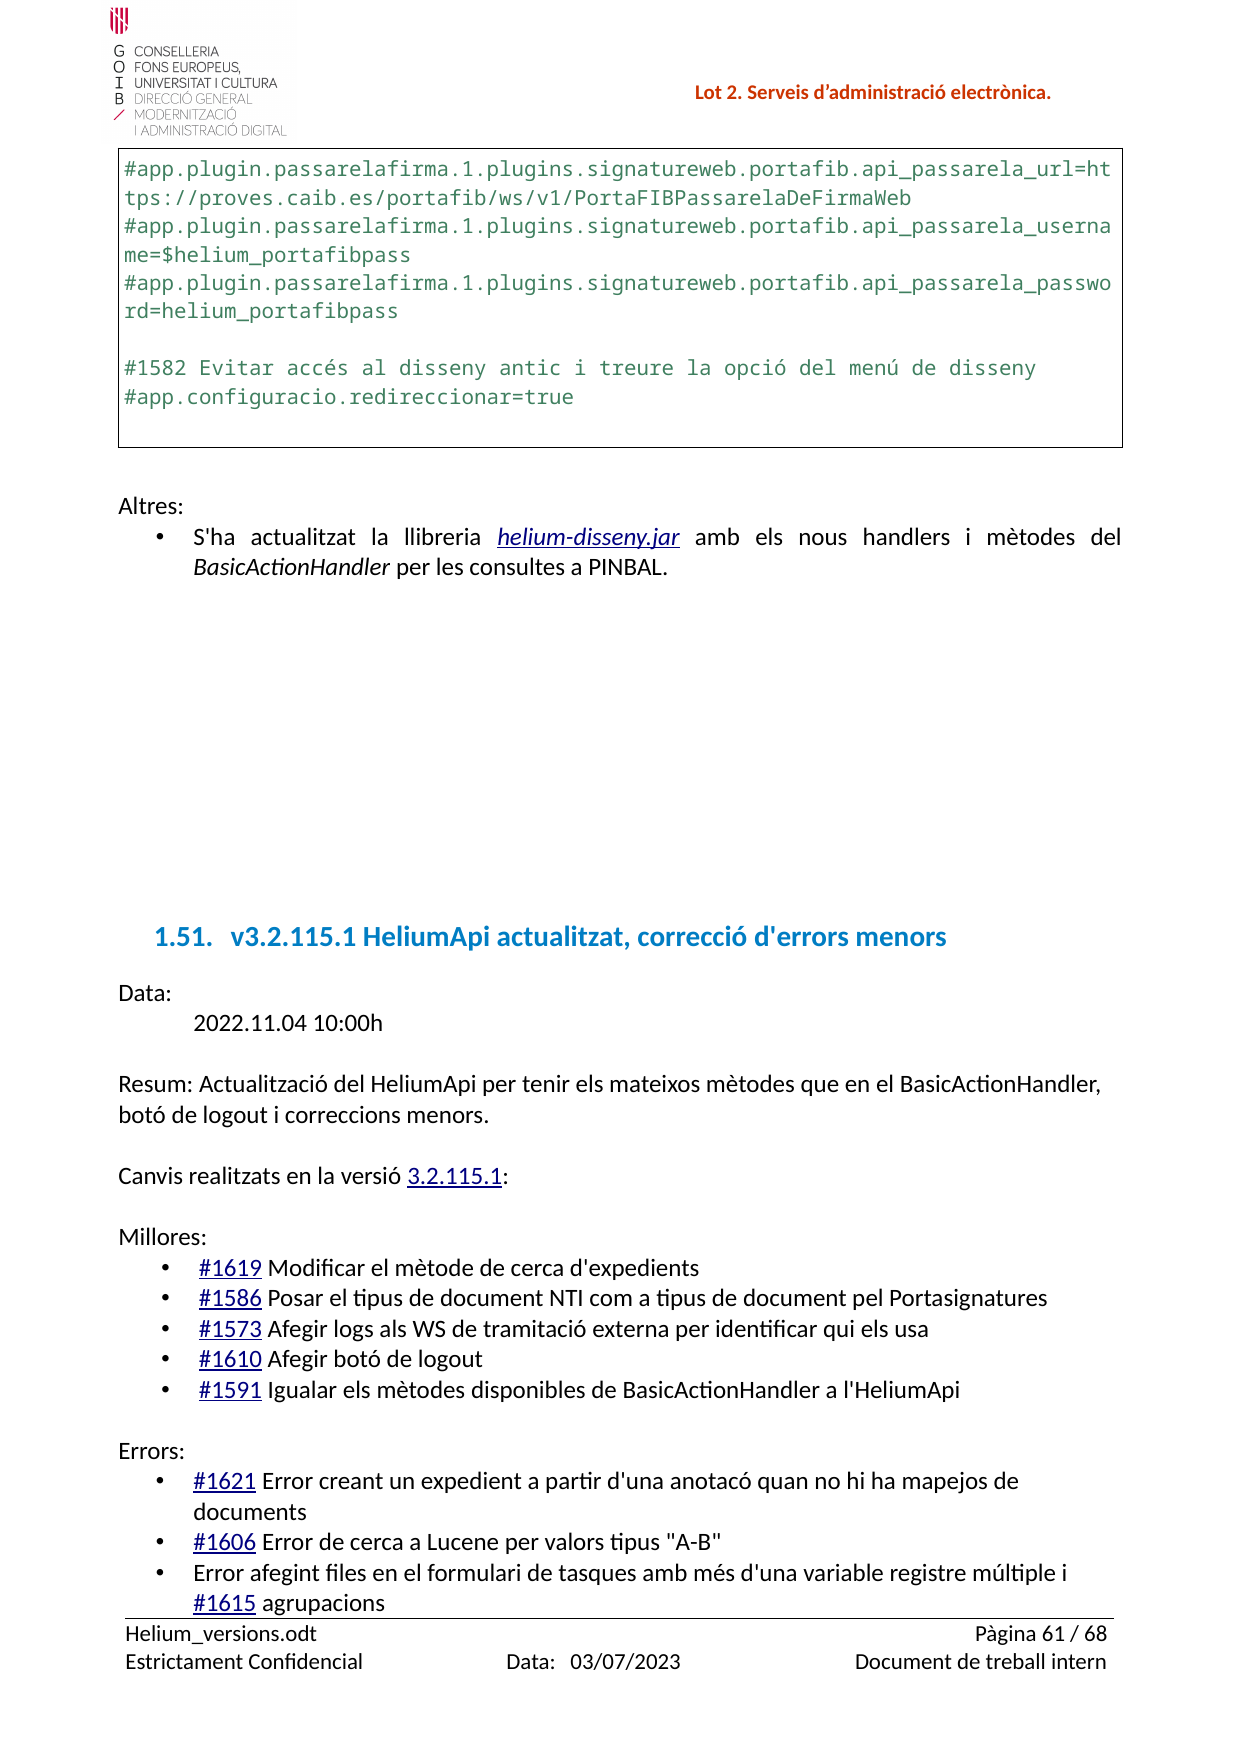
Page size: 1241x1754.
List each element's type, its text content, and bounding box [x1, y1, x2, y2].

list #1610 Afegir botó de logout [161, 1343, 1122, 1374]
text Errors: [118, 1435, 1122, 1465]
subtitle v3.2.115.1 HeliumApi actualitzat, correcció d'errors menors [153, 918, 1122, 953]
list #1619 Modificar el mètode de cerca d'expedients [161, 1252, 1122, 1282]
list #1606 Error de cerca a Lucene per valors tipus "A-B" [156, 1526, 1122, 1557]
list Error afegint files en el formulari de tasques amb més d'una variable registre múltiple i #1615 agrupacions [156, 1557, 1122, 1618]
text Altres: [118, 490, 1122, 521]
picture [100, 0, 297, 144]
text Resum: Actualització del HeliumApi per tenir els mateixos mètodes que en el BasicActionHandler, botó de logout i correccions menors. [118, 1068, 1122, 1129]
text Data: [118, 977, 1122, 1007]
list #1573 Afegir logs als WS de tramitació externa per identificar qui els usa [161, 1313, 1122, 1343]
text Canvis realitzats en la versió 3.2.115.1: [118, 1160, 1122, 1191]
text 2022.11.04 10:00h [118, 1007, 1122, 1038]
list #1621 Error creant un expedient a partir d'una anotacó quan no hi ha mapejos de documents [156, 1465, 1122, 1526]
text Millores: [118, 1221, 1122, 1252]
list #1591 Igualar els mètodes disponibles de BasicActionHandler a l'HeliumApi [161, 1374, 1122, 1404]
table_header #app.plugin.passarelafirma.1.plugins.signatureweb.portafib.api_passarela_url=https://proves.caib.es/portafib/ws/v1/PortaFIBPassarelaDeFirmaWeb #app.plugin.passarelafirma.1.plugins.signatureweb.portafib.api_passarela_username=$helium_portafibpass #app.plugin.passarelafirma.1.plugins.signatureweb.portafib.api_passarela_password=helium_portafibpass #1582 Evitar accés al disseny antic i treure la opció del menú de disseny #app.configuracio.redireccionar=true [119, 149, 1122, 447]
list S'ha actualitzat la llibreria helium-disseny.jar amb els nous handlers i mètodes del BasicActionHandler per les consultes a PINBAL. [156, 521, 1122, 582]
list #1586 Posar el tipus de document NTI com a tipus de document pel Portasignatures [161, 1282, 1122, 1313]
